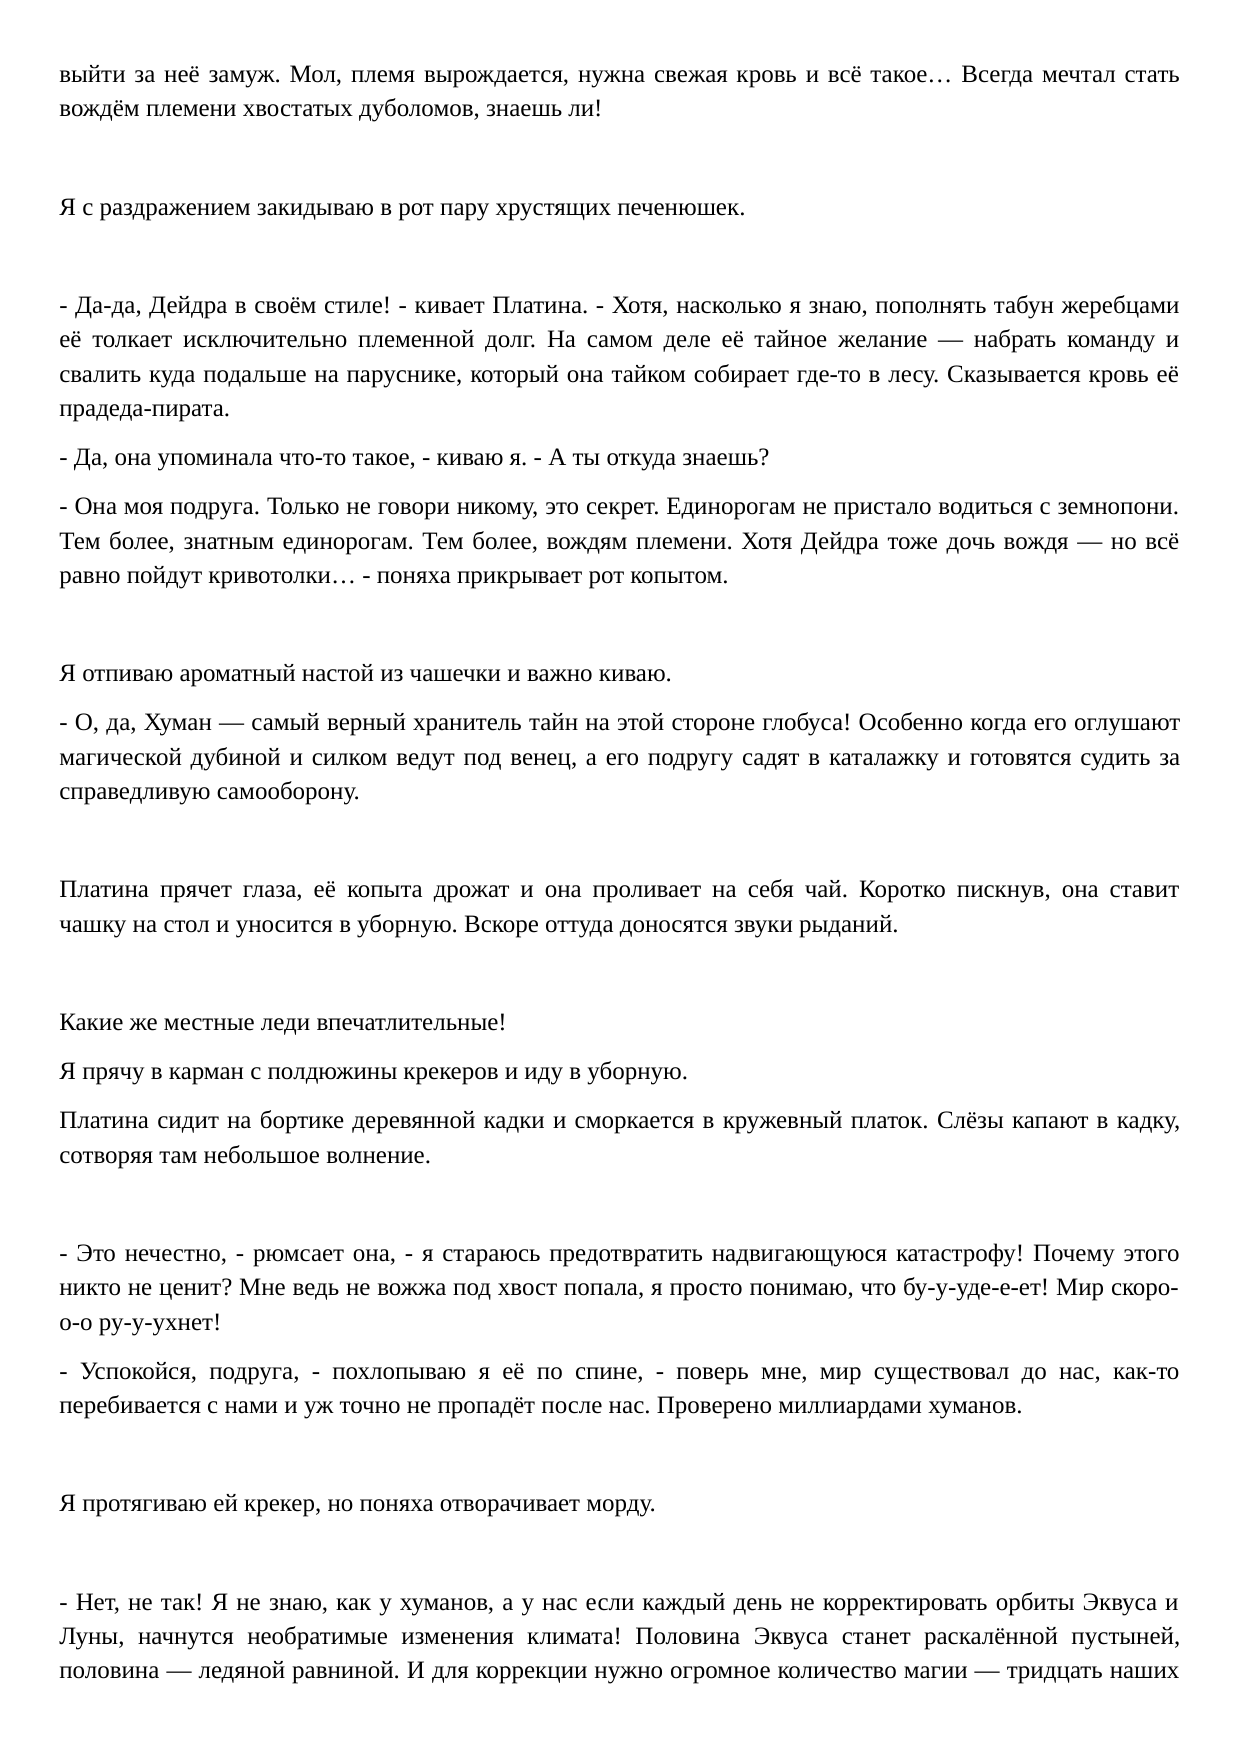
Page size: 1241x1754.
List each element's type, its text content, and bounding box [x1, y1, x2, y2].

text - Нет, не так! Я не знаю, как у хуманов, а у нас если каждый день не корректировать орбиты Эквуса и Луны, начнутся необратимые изменения климата! Половина Эквуса станет раскалённой пустыней, половина — ледяной равниной. И для коррекции нужно огромное количество магии — тридцать наших [59, 1587, 1181, 1684]
text Платина прячет глаза, её копыта дрожат и она проливает на себя чай. Коротко пискнув, она ставит чашку на стол и уносится в уборную. Вскоре оттуда доносятся звуки рыданий. [59, 874, 1181, 938]
text Платина сидит на бортике деревянной кадки и сморкается в кружевный платок. Слёзы капают в кадку, сотворяя там небольшое волнение. [59, 1105, 1181, 1168]
text - Успокойся, подруга, - похлопываю я её по спине, - поверь мне, мир существовал до нас, как-то перебивается с нами и уж точно не пропадёт после нас. Проверено миллиардами хуманов. [59, 1356, 1181, 1419]
text Я с раздражением закидываю в рот пару хрустящих печенюшек. [59, 192, 1181, 220]
text Я отпиваю ароматный настой из чашечки и важно киваю. [59, 658, 1181, 687]
text - Да, она упоминала что-то такое, - киваю я. - А ты откуда знаешь? [59, 442, 1181, 471]
text - Она моя подруга. Только не говори никому, это секрет. Единорогам не пристало водиться с земнопони. Тем более, знатным единорогам. Тем более, вождям племени. Хотя Дейдра тоже дочь вождя — но всё равно пойдут кривотолки… - поняха прикрывает рот копытом. [59, 491, 1181, 589]
text Какие же местные леди впечатлительные! [59, 1007, 1181, 1036]
text - Да-да, Дейдра в своём стиле! - кивает Платина. - Хотя, насколько я знаю, пополнять табун жеребцами её толкает исключительно племенной долг. На самом деле её тайное желание — набрать команду и свалить куда подальше на паруснике, который она тайком собирает где-то в лесу. Сказывается кровь её прадеда-пирата. [59, 290, 1181, 422]
text - Это нечестно, - рюмсает она, - я стараюсь предотвратить надвигающуюся катастрофу! Почему этого никто не ценит? Мне ведь не вожжа под хвост попала, я просто понимаю, что бу-у-уде-е-ет! Мир скоро-о-о ру-у-ухнет! [59, 1238, 1181, 1336]
text Я протягиваю ей крекер, но поняха отворачивает морду. [59, 1488, 1181, 1517]
text - О, да, Хуман — самый верный хранитель тайн на этой стороне глобуса! Особенно когда его оглушают магической дубиной и силком ведут под венец, а его подругу садят в каталажку и готовятся судить за справедливую самооборону. [59, 707, 1181, 805]
text выйти за неё замуж. Мол, племя вырождается, нужна свежая кровь и всё такое… Всегда мечтал стать вождём племени хвостатых дуболомов, знаешь ли! [59, 59, 1181, 122]
text Я прячу в карман с полдюжины крекеров и иду в уборную. [59, 1056, 1181, 1085]
